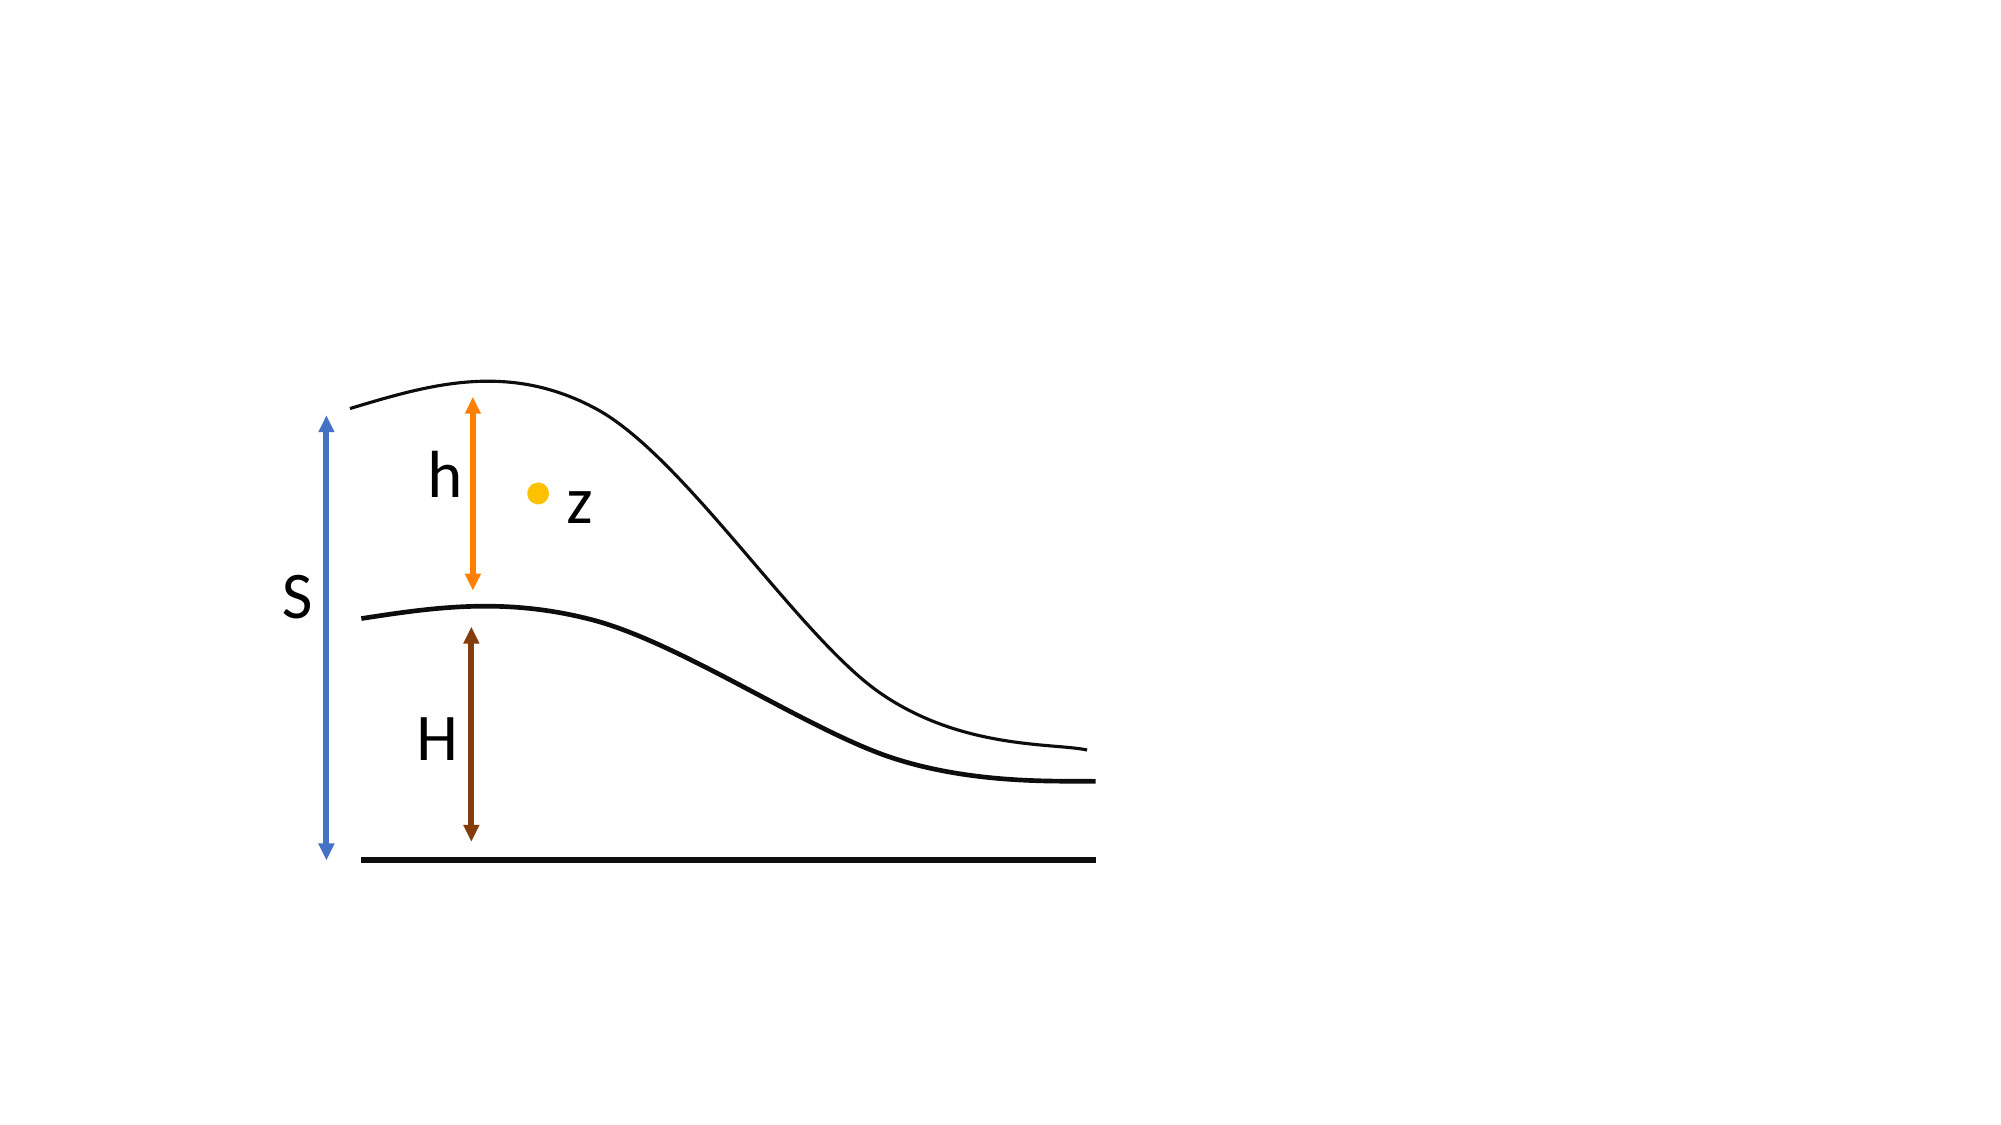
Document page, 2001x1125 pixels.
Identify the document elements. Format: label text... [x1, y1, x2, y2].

text_box z [551, 449, 600, 545]
text_box H [401, 686, 450, 782]
text_box S [267, 544, 316, 640]
text_box [528, 483, 548, 504]
text_box h [412, 422, 461, 518]
